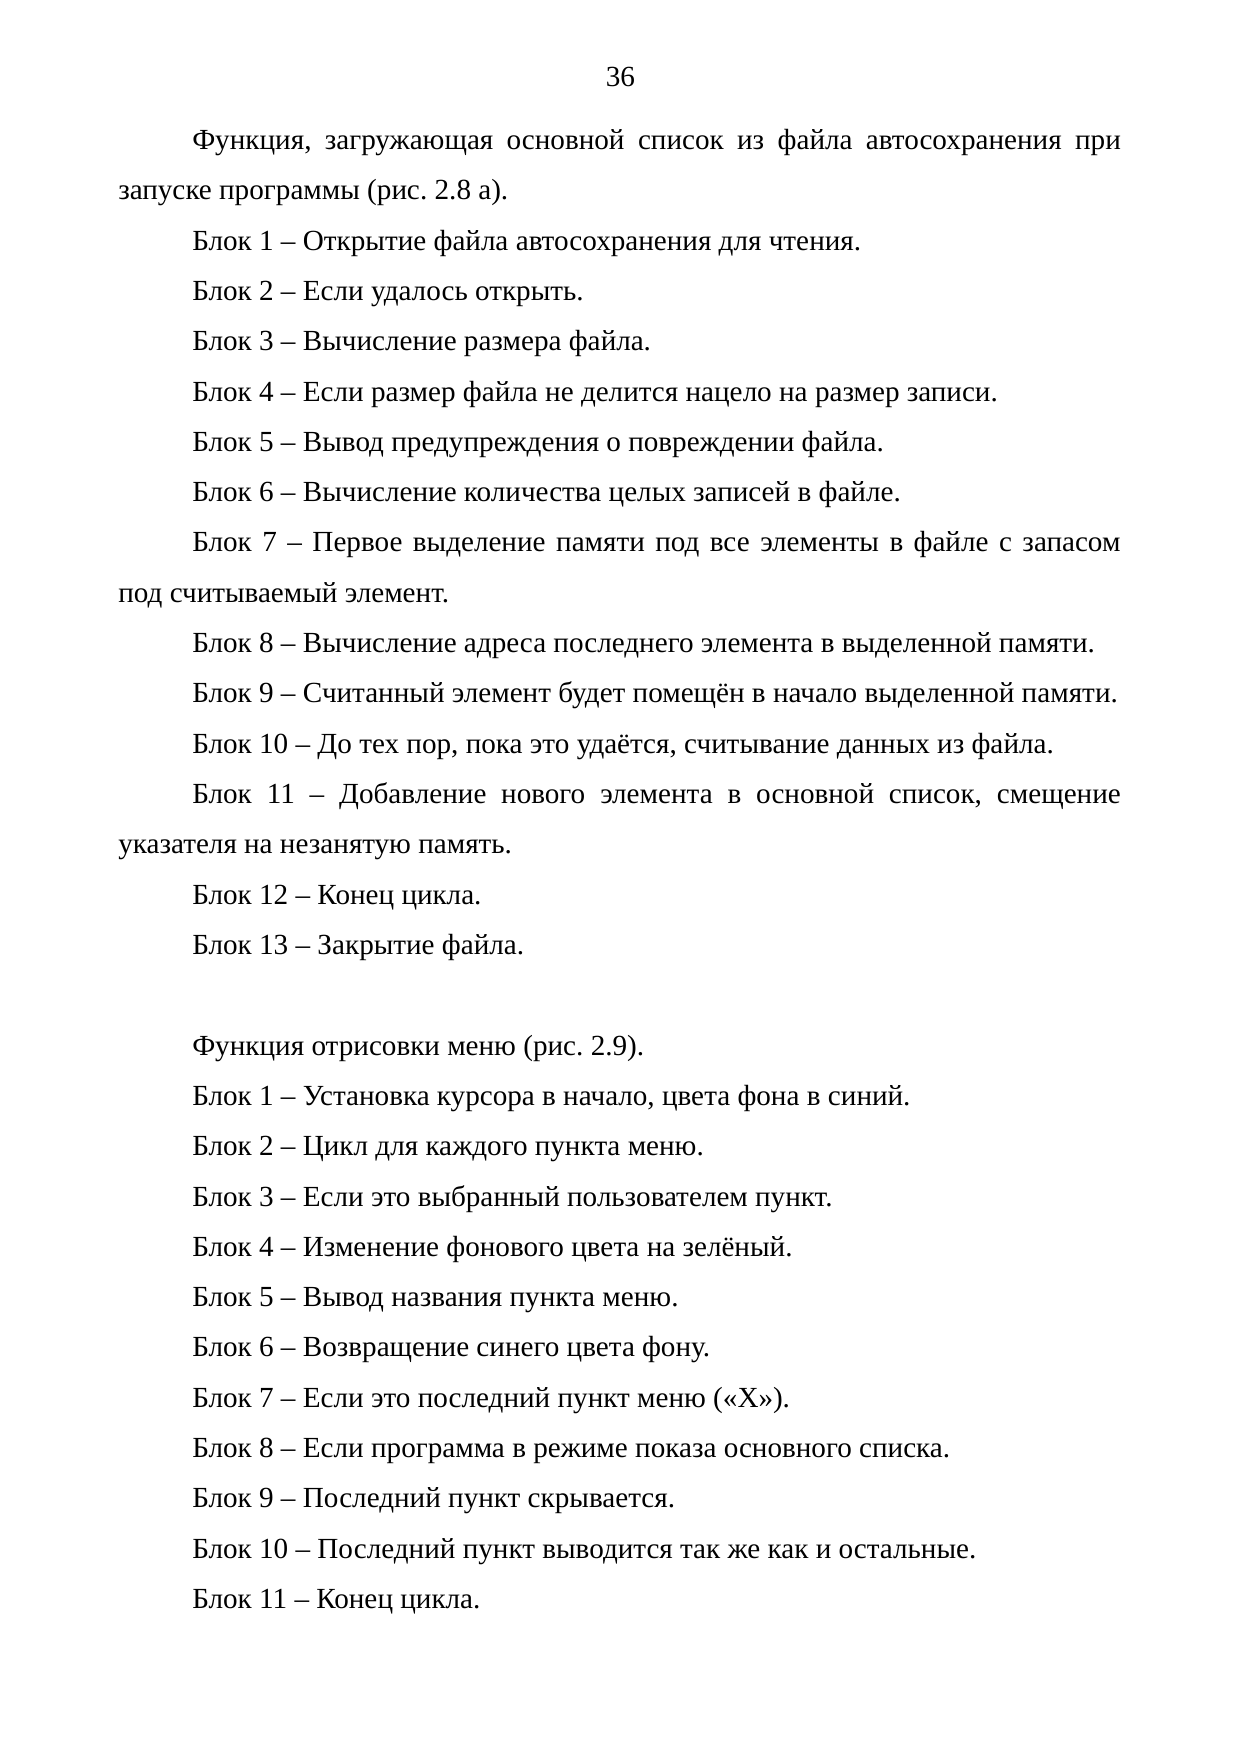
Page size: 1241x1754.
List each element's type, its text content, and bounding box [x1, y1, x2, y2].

text Блок 9 – Последний пункт скрывается. [118, 1481, 1122, 1514]
text Функция отрисовки меню (рис. 2.9). [118, 1028, 1122, 1061]
text Блок 12 – Конец цикла. [118, 877, 1122, 910]
text Блок 8 – Вычисление адреса последнего элемента в выделенной памяти. [118, 625, 1122, 659]
text Блок 9 – Считанный элемент будет помещён в начало выделенной памяти. [118, 676, 1122, 709]
text Блок 6 – Возвращение синего цвета фону. [118, 1329, 1122, 1363]
text Блок 3 – Если это выбранный пользователем пункт. [118, 1179, 1122, 1212]
text Блок 2 – Цикл для каждого пункта меню. [118, 1128, 1122, 1162]
text Блок 5 – Вывод предупреждения о повреждении файла. [118, 424, 1122, 457]
text Функция, загружающая основной список из файла автосохранения при запуске программы (рис. 2.8 а). [118, 122, 1122, 206]
text Блок 1 – Установка курсора в начало, цвета фона в синий. [118, 1078, 1122, 1112]
text Блок 2 – Если удалось открыть. [118, 273, 1122, 307]
text Блок 10 – Последний пункт выводится так же как и остальные. [118, 1531, 1122, 1564]
text Блок 7 – Если это последний пункт меню («X»). [118, 1380, 1122, 1413]
text Блок 1 – Открытие файла автосохранения для чтения. [118, 223, 1122, 256]
text Блок 4 – Изменение фонового цвета на зелёный. [118, 1229, 1122, 1262]
text Блок 5 – Вывод названия пункта меню. [118, 1279, 1122, 1313]
text Блок 11 – Добавление нового элемента в основной список, смещение указателя на незанятую память. [118, 776, 1122, 860]
text Блок 10 – До тех пор, пока это удаётся, считывание данных из файла. [118, 726, 1122, 759]
text Блок 4 – Если размер файла не делится нацело на размер записи. [118, 374, 1122, 407]
text Блок 8 – Если программа в режиме показа основного списка. [118, 1430, 1122, 1464]
text Блок 3 – Вычисление размера файла. [118, 323, 1122, 357]
text Блок 6 – Вычисление количества целых записей в файле. [118, 474, 1122, 508]
text Блок 7 – Первое выделение памяти под все элементы в файле с запасом под считываемый элемент. [118, 524, 1122, 608]
text Блок 13 – Закрытие файла. [118, 927, 1122, 961]
text Блок 11 – Конец цикла. [118, 1581, 1122, 1615]
